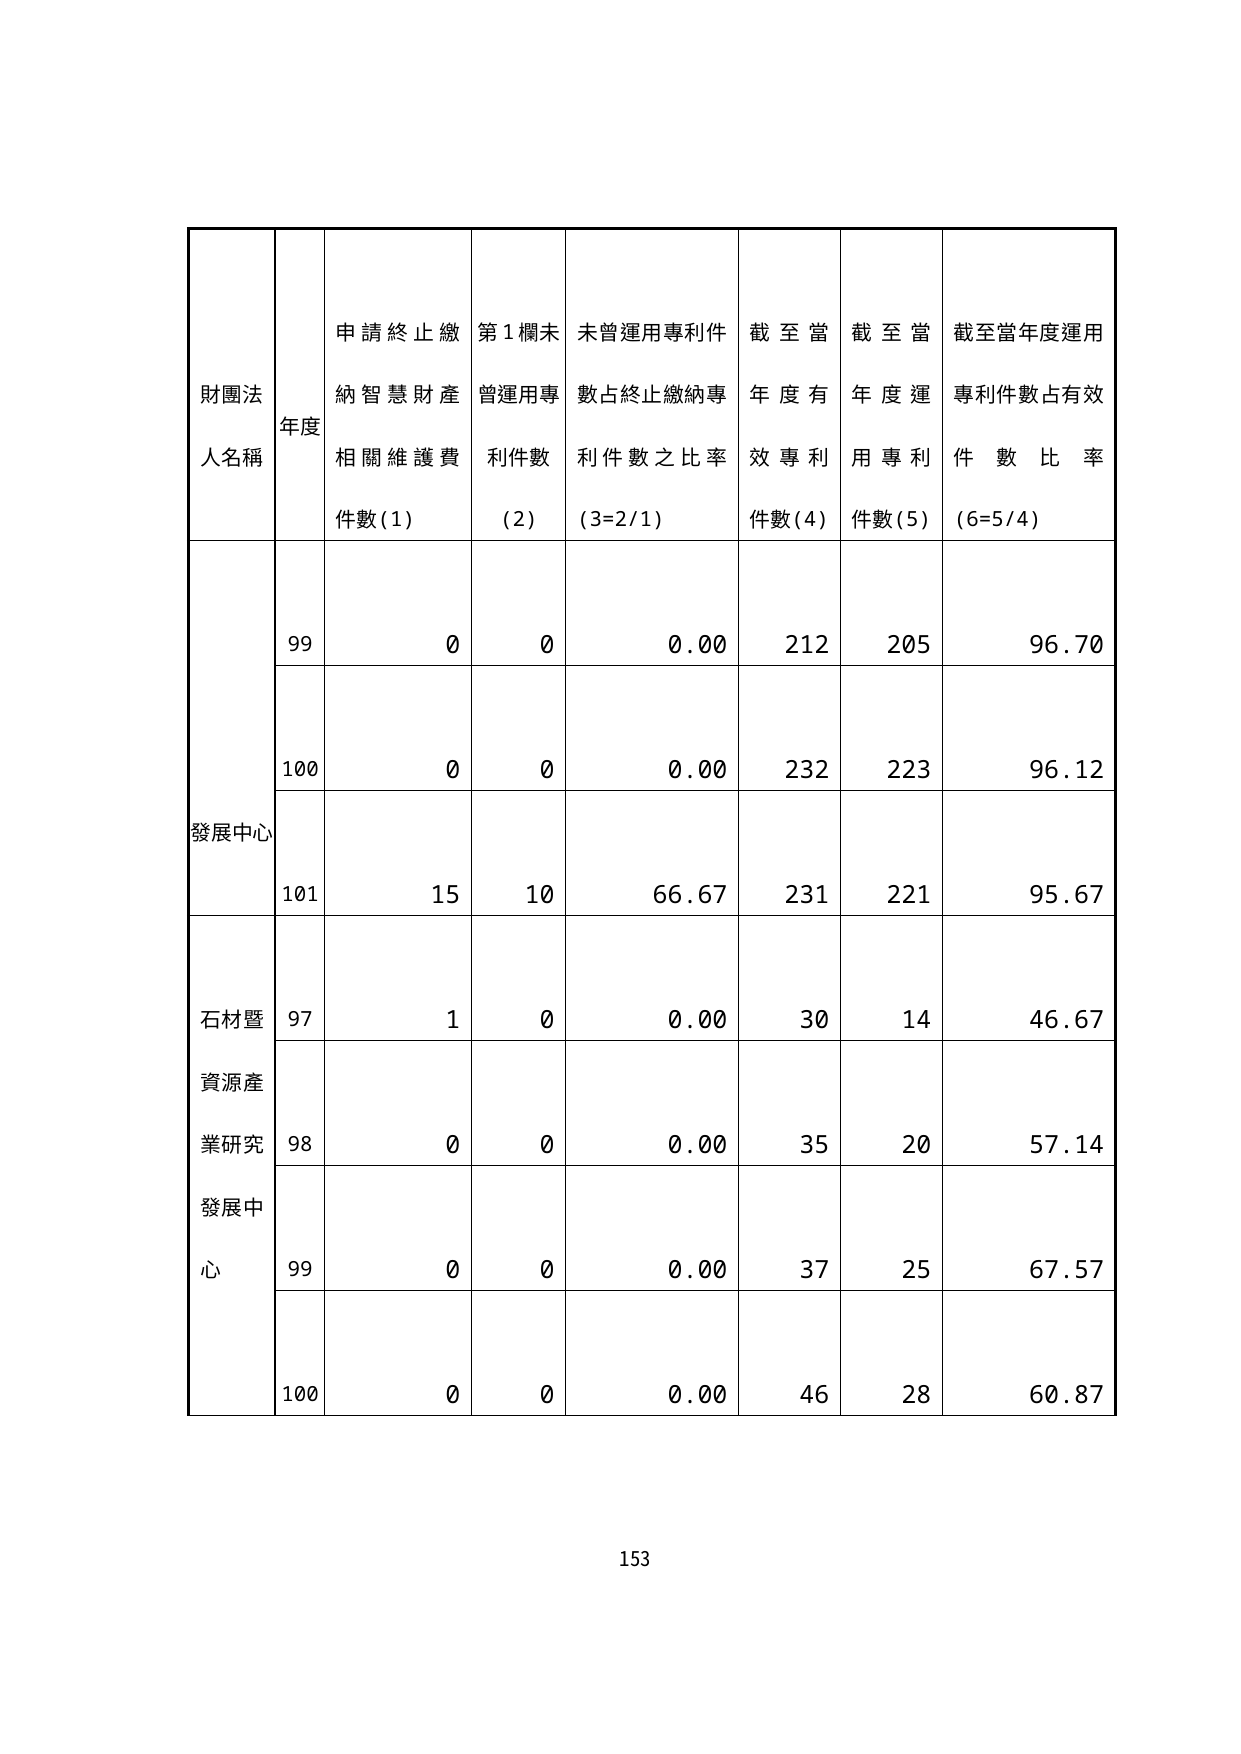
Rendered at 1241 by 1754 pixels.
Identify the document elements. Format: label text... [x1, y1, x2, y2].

table_cell 46.67 [943, 916, 1114, 1040]
table_cell 221 [841, 791, 942, 915]
table_cell 96.12 [943, 666, 1114, 790]
table_cell 0 [472, 916, 565, 1040]
table_cell 231 [739, 791, 840, 915]
table_cell 25 [841, 1166, 942, 1290]
table_cell 212 [739, 541, 840, 665]
table_cell 96.70 [943, 541, 1114, 665]
table_cell 0.00 [566, 1041, 738, 1165]
table_cell 232 [739, 666, 840, 790]
table_cell 57.14 [943, 1041, 1114, 1165]
table_cell 0 [472, 541, 565, 665]
table_cell 0 [472, 1291, 565, 1415]
table_cell 10 [472, 791, 565, 915]
table_cell 99 [276, 541, 324, 665]
table_cell 0 [472, 666, 565, 790]
table_header 財團法人名稱 [190, 230, 274, 540]
table_cell 0.00 [566, 1291, 738, 1415]
table_cell 66.67 [566, 791, 738, 915]
table_cell 0 [325, 541, 471, 665]
table_cell 100 [276, 666, 324, 790]
table_cell 98 [276, 1041, 324, 1165]
table_cell 30 [739, 916, 840, 1040]
table_header 申請終止繳納智慧財產相關維護費件數(1) [325, 230, 471, 540]
table_cell 46 [739, 1291, 840, 1415]
table_cell 67.57 [943, 1166, 1114, 1290]
table_cell 97 [276, 916, 324, 1040]
table_cell 0 [472, 1166, 565, 1290]
table_cell 99 [276, 1166, 324, 1290]
table_cell 35 [739, 1041, 840, 1165]
table_header 年度 [276, 230, 324, 540]
table_cell 60.87 [943, 1291, 1114, 1415]
table_cell 0.00 [566, 541, 738, 665]
table_cell 28 [841, 1291, 942, 1415]
table_header 截至當年度運用專利件數(5) [841, 230, 942, 540]
table_header 第1欄未曾運用專利件數(2) [472, 230, 565, 540]
table_cell 0.00 [566, 1166, 738, 1290]
table_cell 15 [325, 791, 471, 915]
table_cell 101 [276, 791, 324, 915]
table_cell 14 [841, 916, 942, 1040]
table_cell 37 [739, 1166, 840, 1290]
table_cell 20 [841, 1041, 942, 1165]
table_header 截至當年度有效專利件數(4) [739, 230, 840, 540]
table_cell 0 [325, 1166, 471, 1290]
table_cell 1 [325, 916, 471, 1040]
table_cell 205 [841, 541, 942, 665]
table_cell 0 [472, 1041, 565, 1165]
table_cell 發展中心 [190, 541, 274, 915]
table_header 截至當年度運用專利件數占有效件數比率(6=5/4) [943, 230, 1114, 540]
table_cell 0 [325, 1041, 471, 1165]
table_cell 0 [325, 1291, 471, 1415]
table_cell 石材暨資源產業研究發展中心 [190, 916, 274, 1415]
table_cell 0.00 [566, 666, 738, 790]
table_cell 95.67 [943, 791, 1114, 915]
table_cell 0.00 [566, 916, 738, 1040]
table_cell 100 [276, 1291, 324, 1415]
table_header 未曾運用專利件數占終止繳納專利件數之比率(3=2/1) [566, 230, 738, 540]
table_cell 0 [325, 666, 471, 790]
table_cell 223 [841, 666, 942, 790]
